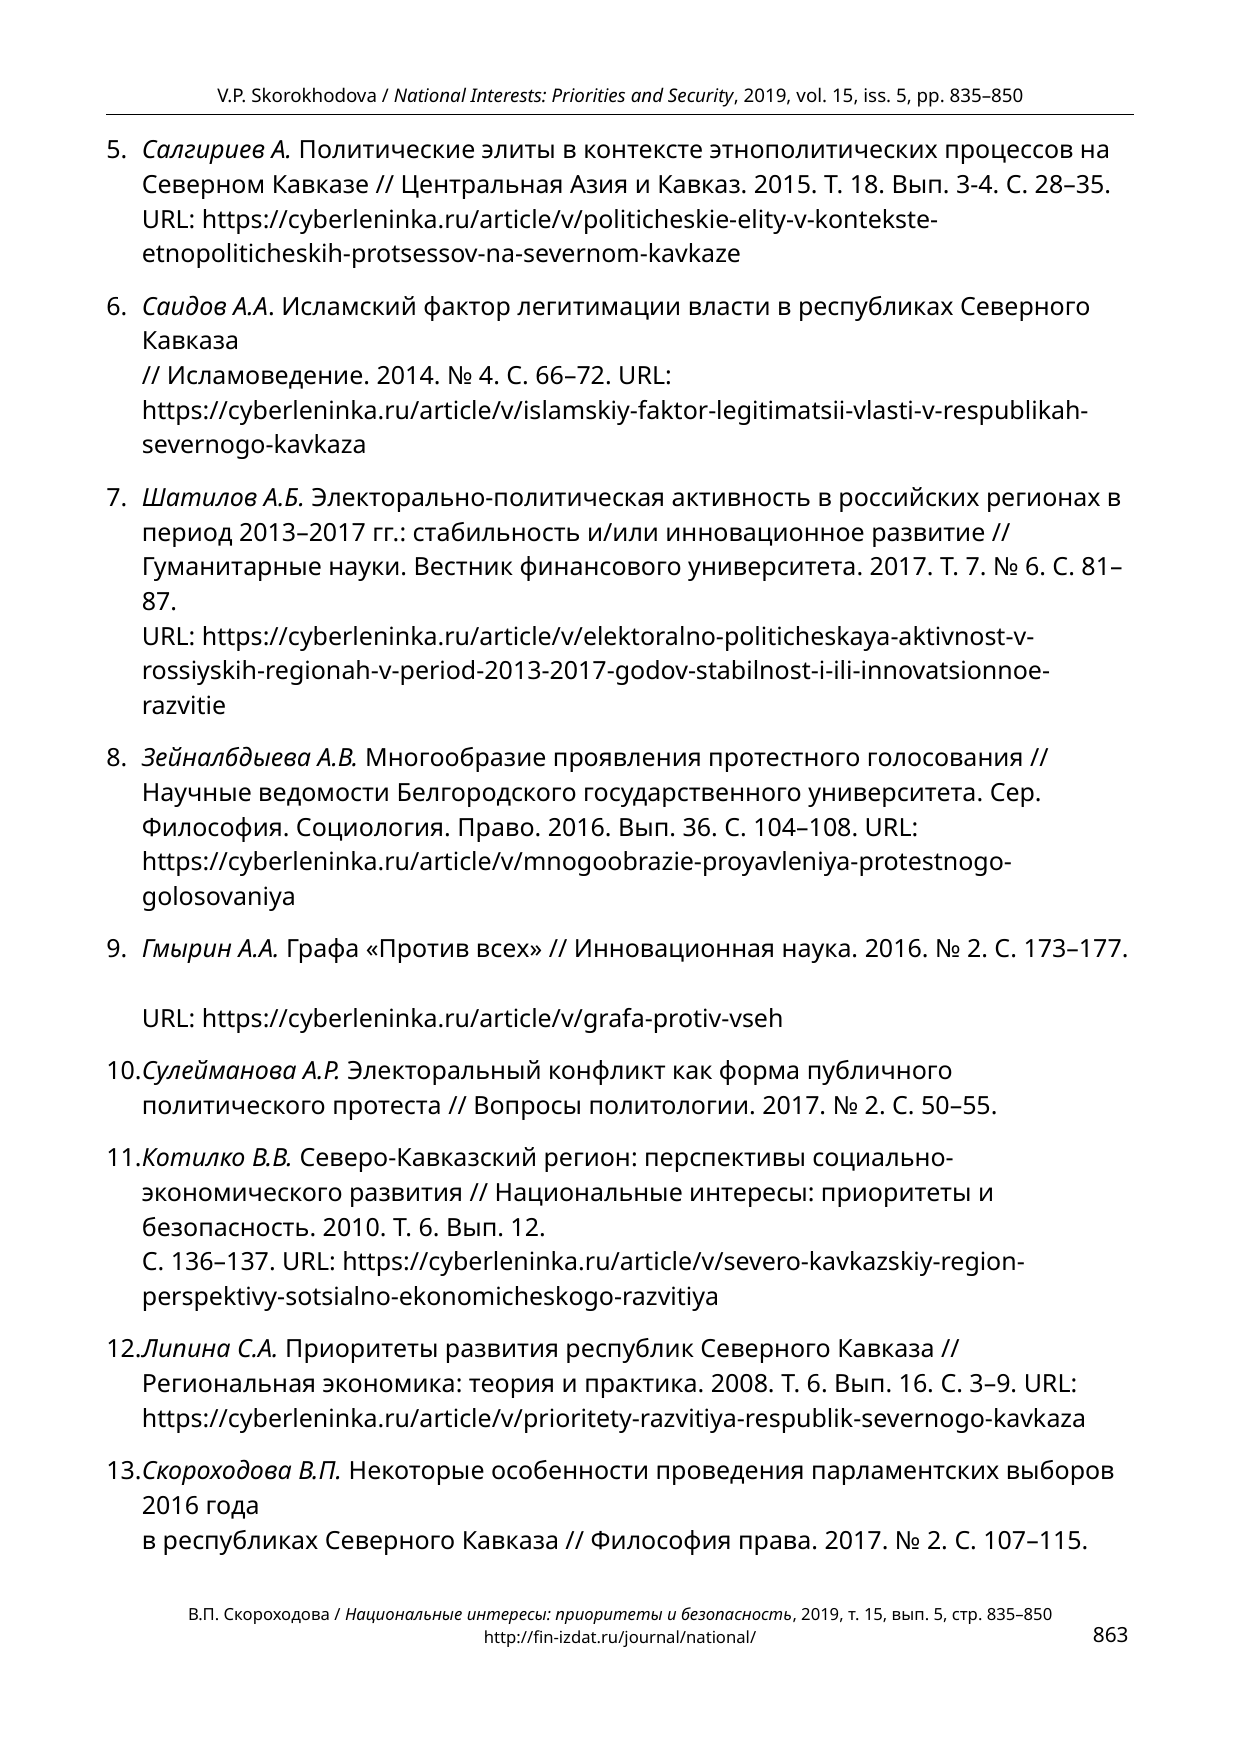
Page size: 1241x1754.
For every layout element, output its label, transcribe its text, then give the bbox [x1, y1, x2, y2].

list Котилко В.В. Северо-Кавказский регион: перспективы социально-экономического развития // Национальные интересы: приоритеты и безопасность. 2010. Т. 6. Вып. 12. С. 136–137. URL: https://cyberleninka.ru/article/v/severo-kavkazskiy-region-perspektivy-sotsialno-ekonomicheskogo-razvitiya [106, 1140, 1134, 1313]
list Скороходова В.П. Некоторые особенности проведения парламентских выборов 2016 года в республиках Северного Кавказа // Философия права. 2017. № 2. С. 107–115. [106, 1453, 1134, 1556]
list Зейналбдыева А.В. Многообразие проявления протестного голосования // Научные ведомости Белгородского государственного университета. Сер. Философия. Социология. Право. 2016. Вып. 36. С. 104–108. URL: https://cyberleninka.ru/article/v/mnogoobrazie-proyavleniya-protestnogo-golosovaniya [106, 740, 1134, 913]
list Саидов А.А. Исламский фактор легитимации власти в республиках Северного Кавказа // Исламоведение. 2014. № 4. С. 66–72. URL: https://cyberleninka.ru/article/v/islamskiy-faktor-legitimatsii-vlasti-v-respublikah-severnogo-kavkaza [106, 288, 1134, 461]
list Сулейманова А.Р. Электоральный конфликт как форма публичного политического протеста // Вопросы политологии. 2017. № 2. С. 50–55. [106, 1053, 1134, 1122]
list Шатилов А.Б. Электорально-политическая активность в российских регионах в период 2013–2017 гг.: стабильность и/или инновационное развитие // Гуманитарные науки. Вестник финансового университета. 2017. Т. 7. № 6. С. 81–87. URL: https://cyberleninka.ru/article/v/elektoralno-politicheskaya-aktivnost-v-rossiyskih-regionah-v-period-2013-2017-godov-stabilnost-i-ili-innovatsionnoe-razvitie [106, 479, 1134, 722]
list Салгириев А. Политические элиты в контексте этнополитических процессов на Северном Кавказе // Центральная Азия и Кавказ. 2015. Т. 18. Вып. 3-4. С. 28–35. URL: https://cyberleninka.ru/article/v/politicheskie-elity-v-kontekste-etnopoliticheskih-protsessov-na-severnom-kavkaze [106, 132, 1134, 270]
list Липина С.А. Приоритеты развития республик Северного Кавказа // Региональная экономика: теория и практика. 2008. Т. 6. Вып. 16. С. 3–9. URL: https://cyberleninka.ru/article/v/prioritety-razvitiya-respublik-severnogo-kavkaza [106, 1331, 1134, 1434]
list Гмырин А.А. Графа «Против всех» // Инновационная наука. 2016. № 2. С. 173–177. URL: https://cyberleninka.ru/article/v/grafa-protiv-vseh [106, 931, 1134, 1034]
